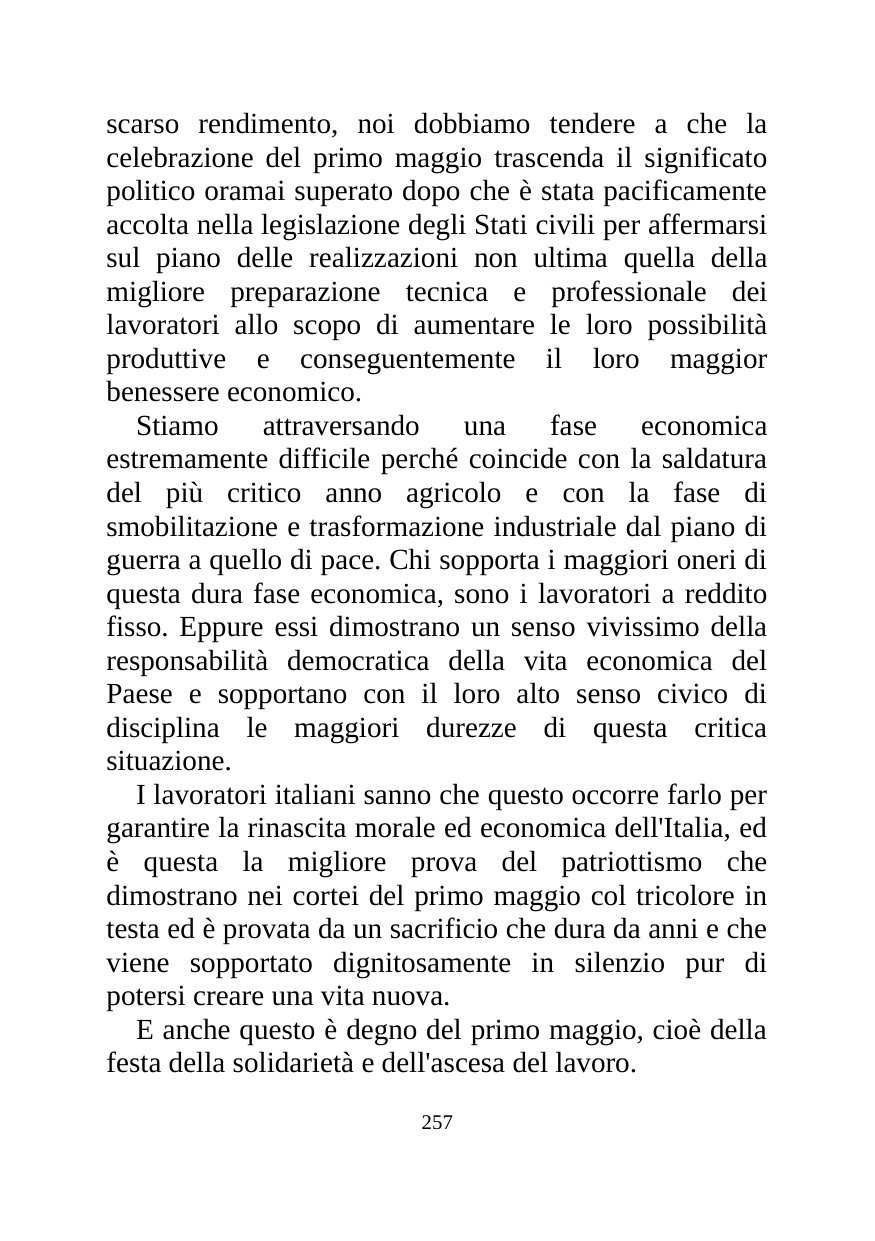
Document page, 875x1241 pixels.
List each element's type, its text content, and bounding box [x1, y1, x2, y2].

text Stiamo attraversando una fase economica estremamente difficile perché coincide con la saldatura del più critico anno agricolo e con la fase di smobilitazione e trasformazione industriale dal piano di guerra a quello di pace. Chi sopporta i maggiori oneri di questa dura fase economica, sono i lavoratori a reddito fisso. Eppure essi dimostrano un senso vivissimo della responsabilità democratica della vita economica del Paese e sopportano con il loro alto senso civico di disciplina le maggiori durezze di questa critica situazione. [106, 408, 768, 777]
text I lavoratori italiani sanno che questo occorre farlo per garantire la rinascita morale ed economica dell'Italia, ed è questa la migliore prova del patriottismo che dimostrano nei cortei del primo maggio col tricolore in testa ed è provata da un sacrificio che dura da anni e che viene sopportato dignitosamente in silenzio pur di potersi creare una vita nuova. [106, 777, 768, 1012]
text scarso rendimento, noi dobbiamo tendere a che la celebrazione del primo maggio trascenda il significato politico oramai superato dopo che è stata pacificamente accolta nella legislazione degli Stati civili per affermarsi sul piano delle realizzazioni non ultima quella della migliore preparazione tecnica e professionale dei lavoratori allo scopo di aumentare le loro possibilità produttive e conseguentemente il loro maggior benessere economico. [106, 106, 768, 408]
text E anche questo è degno del primo maggio, cioè della festa della solidarietà e dell'ascesa del lavoro. [106, 1012, 768, 1079]
